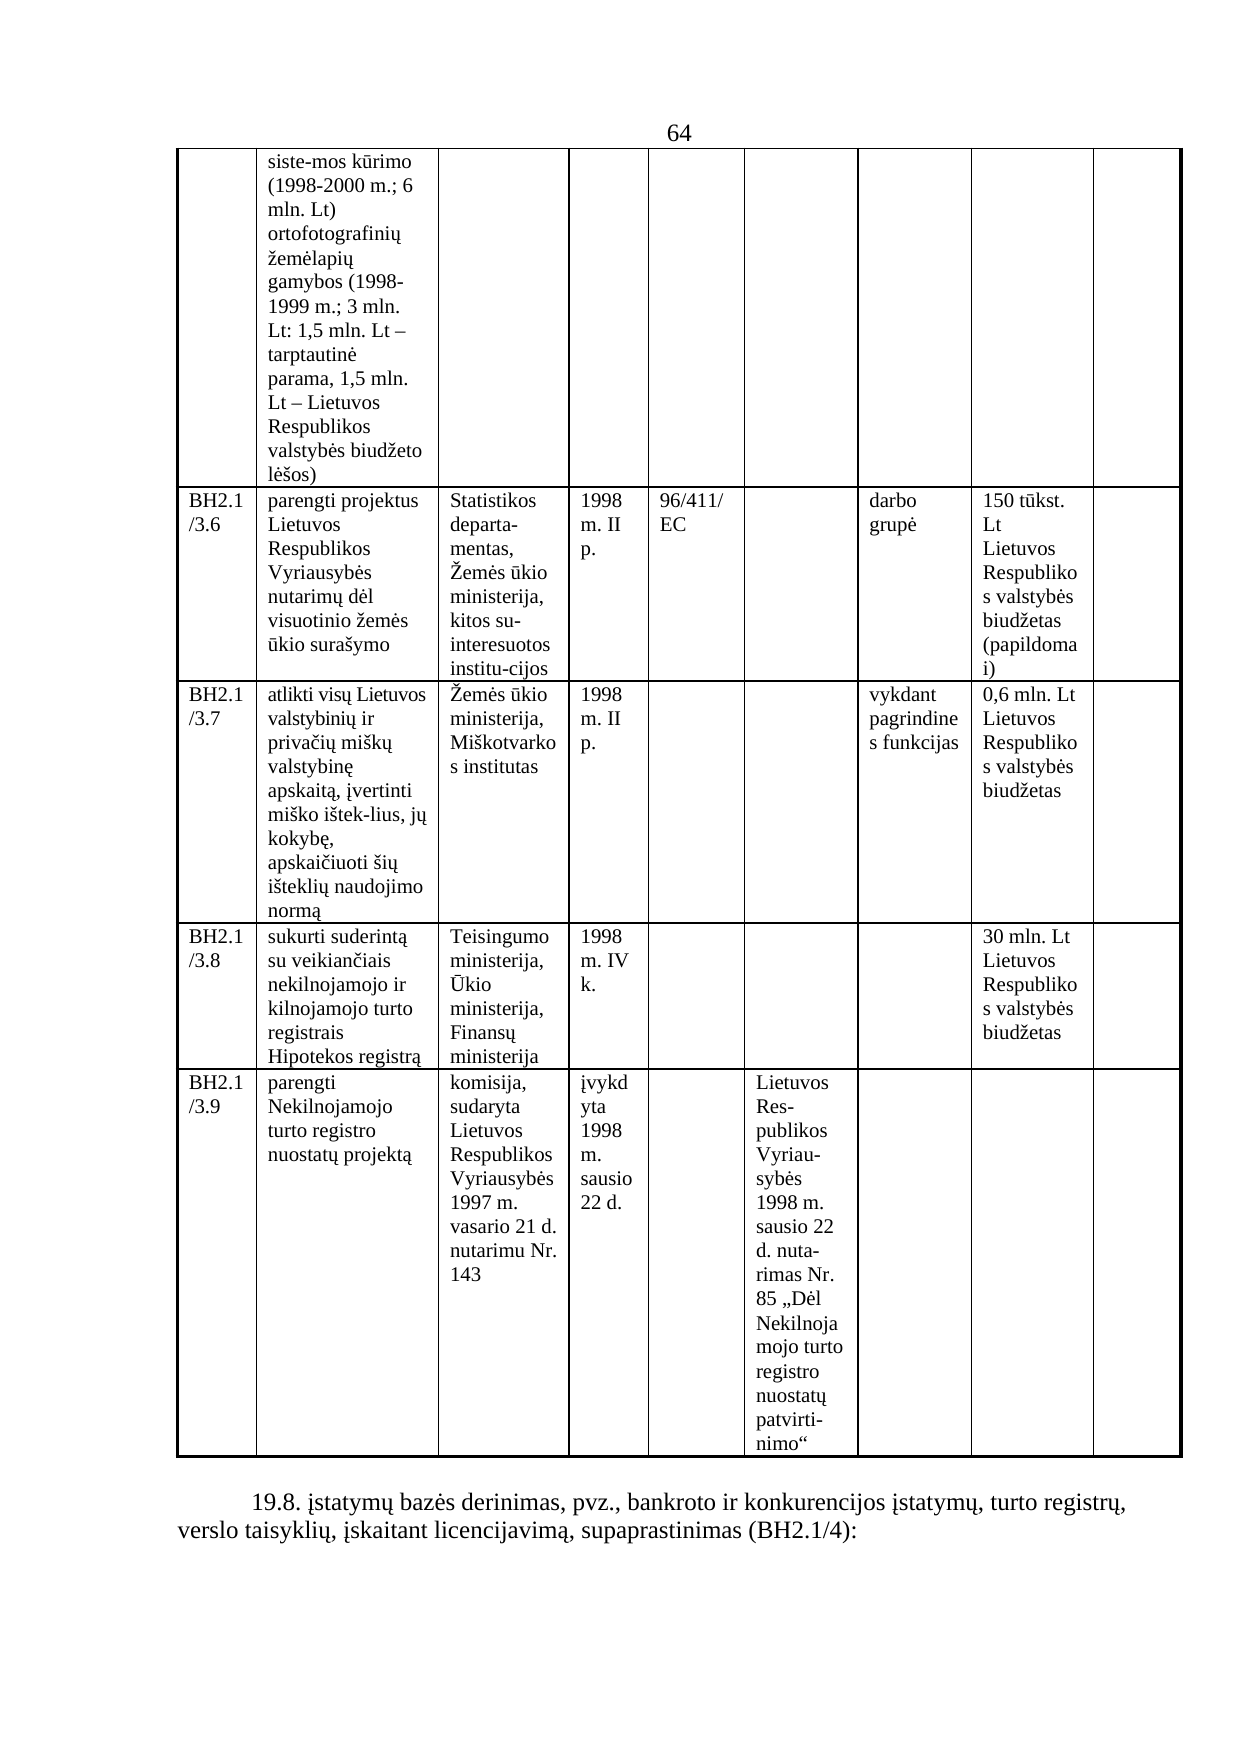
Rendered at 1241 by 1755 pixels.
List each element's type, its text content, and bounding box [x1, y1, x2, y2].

table_cell [1094, 488, 1179, 680]
table_cell [745, 924, 857, 1068]
table_cell [649, 924, 744, 1068]
table_cell [1094, 149, 1179, 486]
table_cell [745, 682, 857, 922]
table_cell Lietuvos Res-publikos Vyriau-sybės 1998 m. sausio 22 d. nuta-rimas Nr. 85 „Dėl Nekilnojamojo turto registro nuostatų patvirti-nimo“ [745, 1070, 857, 1455]
table_cell 30 mln. Lt Lietuvos Respublikos valstybės biudžetas [972, 924, 1093, 1068]
table_cell BH2.1/3.9 [179, 1070, 256, 1455]
table_cell [972, 1070, 1093, 1455]
table_cell parengti Nekilnojamojo turto registro nuostatų projektą [257, 1070, 438, 1455]
table_cell 1998 m. IV k. [570, 924, 648, 1068]
table_cell [859, 924, 971, 1068]
table_cell [1094, 924, 1179, 1068]
table_cell [972, 149, 1093, 486]
table_cell [439, 149, 568, 486]
table_cell 1998 m. II p. [570, 488, 648, 680]
table_cell įvykdyta 1998 m. sausio 22 d. [570, 1070, 648, 1455]
table_cell [649, 682, 744, 922]
table_cell [745, 149, 857, 486]
table_cell vykdant pagrindines funkcijas [859, 682, 971, 922]
table_cell 0,6 mln. Lt Lietuvos Respublikos valstybės biudžetas [972, 682, 1093, 922]
table_cell 1998 m. II p. [570, 682, 648, 922]
table_cell parengti projektus Lietuvos Respublikos Vyriausybės nutarimų dėl visuotinio žemės ūkio surašymo [257, 488, 438, 680]
table_cell atlikti visų Lietuvos valstybinių ir privačių miškų valstybinę apskaitą, įvertinti miško ištek-lius, jų kokybę, apskaičiuoti šių išteklių naudojimo normą [257, 682, 438, 922]
table_cell [570, 149, 648, 486]
table_cell Statistikos departa-mentas, Žemės ūkio ministerija, kitos su-interesuotos institu-cijos [439, 488, 568, 680]
table_cell sukurti suderintą su veikiančiais nekilnojamojo ir kilnojamojo turto registrais Hipotekos registrą [257, 924, 438, 1068]
table_cell [1094, 682, 1179, 922]
table_cell Žemės ūkio ministerija, Miškotvarkos institutas [439, 682, 568, 922]
table_cell BH2.1/3.6 [179, 488, 256, 680]
table_cell [859, 1070, 971, 1455]
text 19.8. įstatymų bazės derinimas, pvz., bankroto ir konkurencijos įstatymų, turto registrų, verslo taisyklių, įskaitant licencijavimą, supaprastinimas (BH2.1/4): [177, 1487, 1181, 1544]
table_cell komisija, sudaryta Lietuvos Respublikos Vyriausybės 1997 m. vasario 21 d. nutarimu Nr. 143 [439, 1070, 568, 1455]
table_cell [1094, 1070, 1179, 1455]
table_cell BH2.1/3.7 [179, 682, 256, 922]
table_cell [859, 149, 971, 486]
table_cell [649, 149, 744, 486]
table_cell [745, 488, 857, 680]
table_cell darbo grupė [859, 488, 971, 680]
table_cell 96/411/EC [649, 488, 744, 680]
table_cell BH2.1/3.8 [179, 924, 256, 1068]
table_cell 150 tūkst. Lt Lietuvos Respublikos valstybės biudžetas (papildomai) [972, 488, 1093, 680]
table_cell Teisingumo ministerija, Ūkio ministerija, Finansų ministerija [439, 924, 568, 1068]
table_cell [649, 1070, 744, 1455]
table_cell siste-mos kūrimo (1998-2000 m.; 6 mln. Lt) ortofotografinių žemėlapių gamybos (1998-1999 m.; 3 mln. Lt: 1,5 mln. Lt –tarptautinė parama, 1,5 mln. Lt – Lietuvos Respublikos valstybės biudžeto lėšos) [257, 149, 438, 486]
table_cell [179, 149, 256, 486]
